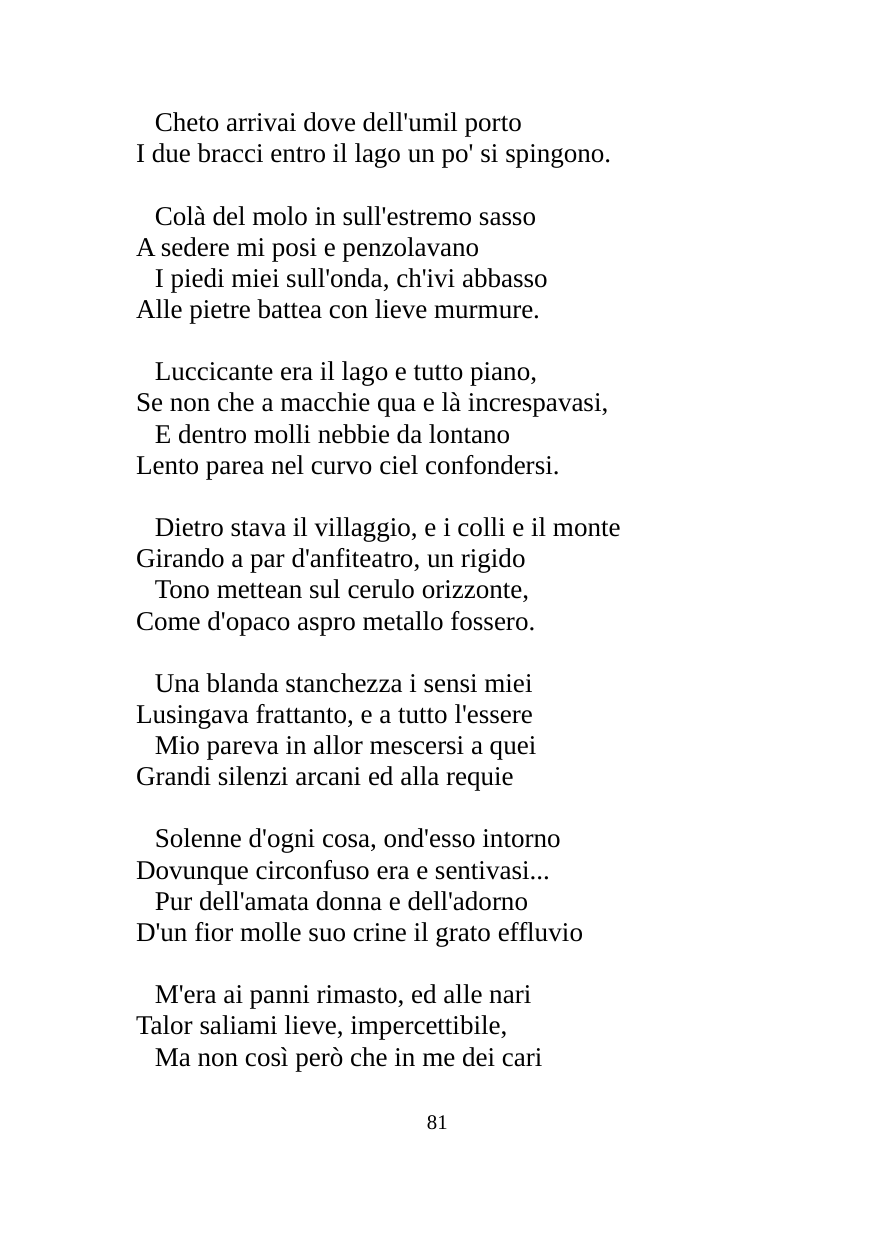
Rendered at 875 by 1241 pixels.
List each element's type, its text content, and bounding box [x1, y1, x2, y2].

text Lusingava frattanto, e a tutto l'essere [106, 698, 768, 729]
text Girando a par d'anfiteatro, un rigido [106, 542, 768, 573]
text Mio pareva in allor mescersi a quei [125, 729, 768, 760]
text Talor saliami lieve, impercettibile, [106, 1009, 768, 1041]
text Grandi silenzi arcani ed alla requie [106, 760, 768, 791]
text Una blanda stanchezza i sensi miei [125, 667, 768, 698]
text Pur dell'amata donna e dell'adorno [125, 885, 768, 916]
text Lento parea nel curvo ciel confondersi. [106, 449, 768, 480]
text Dietro stava il villaggio, e i colli e il monte [125, 511, 768, 542]
text M'era ai panni rimasto, ed alle nari [125, 978, 768, 1009]
text Dovunque circonfuso era e sentivasi... [106, 854, 768, 885]
text I due bracci entro il lago un po' si spingono. [106, 137, 768, 168]
text Come d'opaco aspro metallo fossero. [106, 604, 768, 636]
text Cheto arrivai dove dell'umil porto [125, 106, 768, 137]
text Tono mettean sul cerulo orizzonte, [125, 573, 768, 604]
text Alle pietre battea con lieve murmure. [106, 293, 768, 324]
text Solenne d'ogni cosa, ond'esso intorno [125, 823, 768, 854]
text Se non che a macchie qua e là increspavasi, [106, 387, 768, 418]
text A sedere mi posi e penzolavano [106, 231, 768, 262]
text D'un fior molle suo crine il grato effluvio [106, 916, 768, 947]
text Ma non così però che in me dei cari [125, 1041, 768, 1072]
text Colà del molo in sull'estremo sasso [125, 200, 768, 231]
text E dentro molli nebbie da lontano [125, 418, 768, 449]
text I piedi miei sull'onda, ch'ivi abbasso [125, 262, 768, 293]
text Luccicante era il lago e tutto piano, [125, 355, 768, 387]
